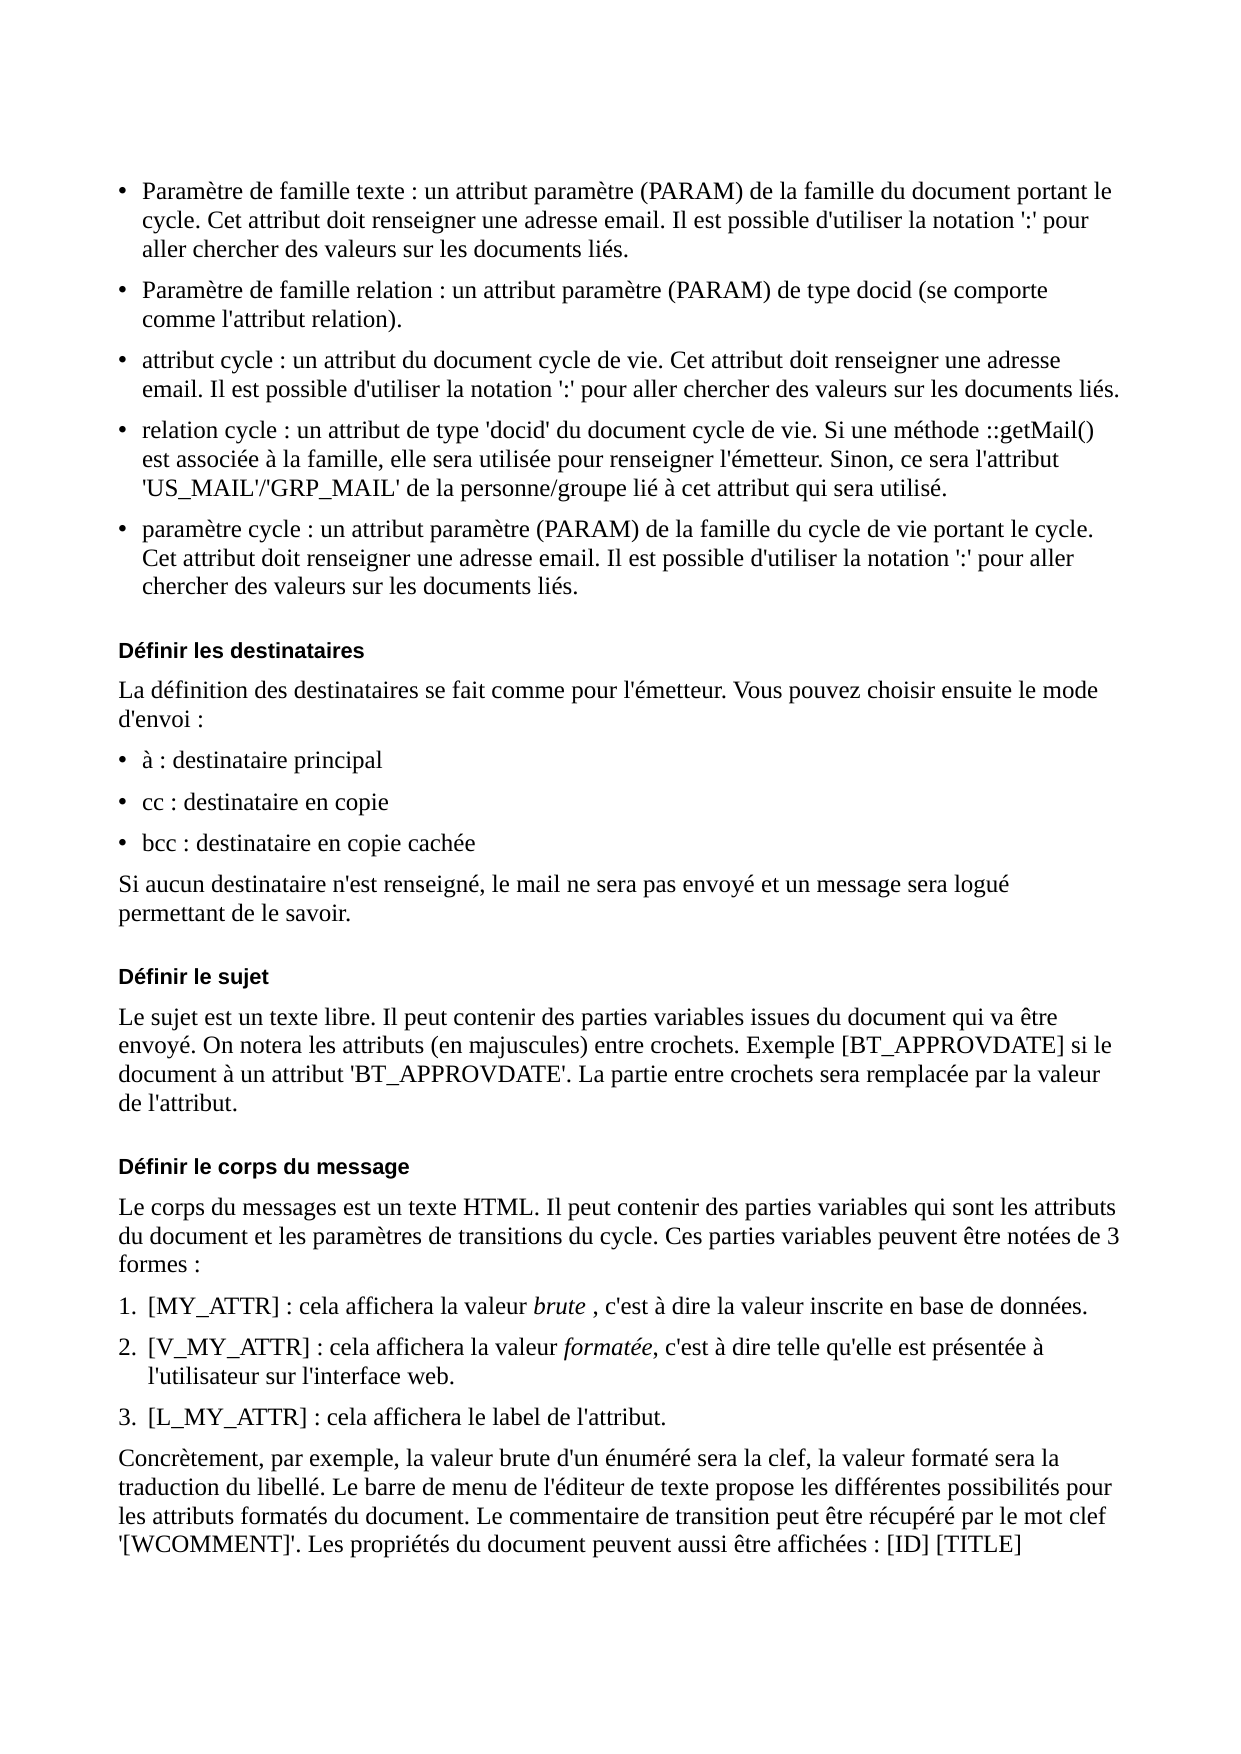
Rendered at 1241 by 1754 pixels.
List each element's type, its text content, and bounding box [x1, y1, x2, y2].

list bcc : destinataire en copie cachée [118, 828, 1122, 857]
list attribut cycle : un attribut du document cycle de vie. Cet attribut doit renseigner une adresse email. Il est possible d'utiliser la notation ':' pour aller chercher des valeurs sur les documents liés. [118, 345, 1122, 403]
text La définition des destinataires se fait comme pour l'émetteur. Vous pouvez choisir ensuite le mode d'envoi : [118, 675, 1122, 733]
list Paramètre de famille relation : un attribut paramètre (PARAM) de type docid (se comporte comme l'attribut relation). [118, 275, 1122, 333]
list cc : destinataire en copie [118, 787, 1122, 815]
list paramètre cycle : un attribut paramètre (PARAM) de la famille du cycle de vie portant le cycle. Cet attribut doit renseigner une adresse email. Il est possible d'utiliser la notation ':' pour aller chercher des valeurs sur les documents liés. [118, 514, 1122, 600]
text Si aucun destinataire n'est renseigné, le mail ne sera pas envoyé et un message sera logué permettant de le savoir. [118, 869, 1122, 927]
subtitle Définir les destinataires [118, 638, 1122, 663]
subtitle Définir le corps du message [118, 1154, 1122, 1179]
list Paramètre de famille texte : un attribut paramètre (PARAM) de la famille du document portant le cycle. Cet attribut doit renseigner une adresse email. Il est possible d'utiliser la notation ':' pour aller chercher des valeurs sur les documents liés. [118, 176, 1122, 263]
text Le corps du messages est un texte HTML. Il peut contenir des parties variables qui sont les attributs du document et les paramètres de transitions du cycle. Ces parties variables peuvent être notées de 3 formes : [118, 1192, 1122, 1278]
list relation cycle : un attribut de type 'docid' du document cycle de vie. Si une méthode ::getMail() est associée à la famille, elle sera utilisée pour renseigner l'émetteur. Sinon, ce sera l'attribut 'US_MAIL'/'GRP_MAIL' de la personne/groupe lié à cet attribut qui sera utilisé. [118, 415, 1122, 501]
subtitle Définir le sujet [118, 964, 1122, 989]
text Le sujet est un texte libre. Il peut contenir des parties variables issues du document qui va être envoyé. On notera les attributs (en majuscules) entre crochets. Exemple [BT_APPROVDATE] si le document à un attribut 'BT_APPROVDATE'. La partie entre crochets sera remplacée par la valeur de l'attribut. [118, 1002, 1122, 1117]
list [L_MY_ATTR] : cela affichera le label de l'attribut. [118, 1402, 1122, 1431]
text Concrètement, par exemple, la valeur brute d'un énuméré sera la clef, la valeur formaté sera la traduction du libellé. Le barre de menu de l'éditeur de texte propose les différentes possibilités pour les attributs formatés du document. Le commentaire de transition peut être récupéré par le mot clef '[WCOMMENT]'. Les propriétés du document peuvent aussi être affichées : [ID] [TITLE] [118, 1443, 1122, 1558]
list [MY_ATTR] : cela affichera la valeur brute , c'est à dire la valeur inscrite en base de données. [118, 1291, 1122, 1319]
list [V_MY_ATTR] : cela affichera la valeur formatée, c'est à dire telle qu'elle est présentée à l'utilisateur sur l'interface web. [118, 1332, 1122, 1389]
list à : destinataire principal [118, 745, 1122, 774]
